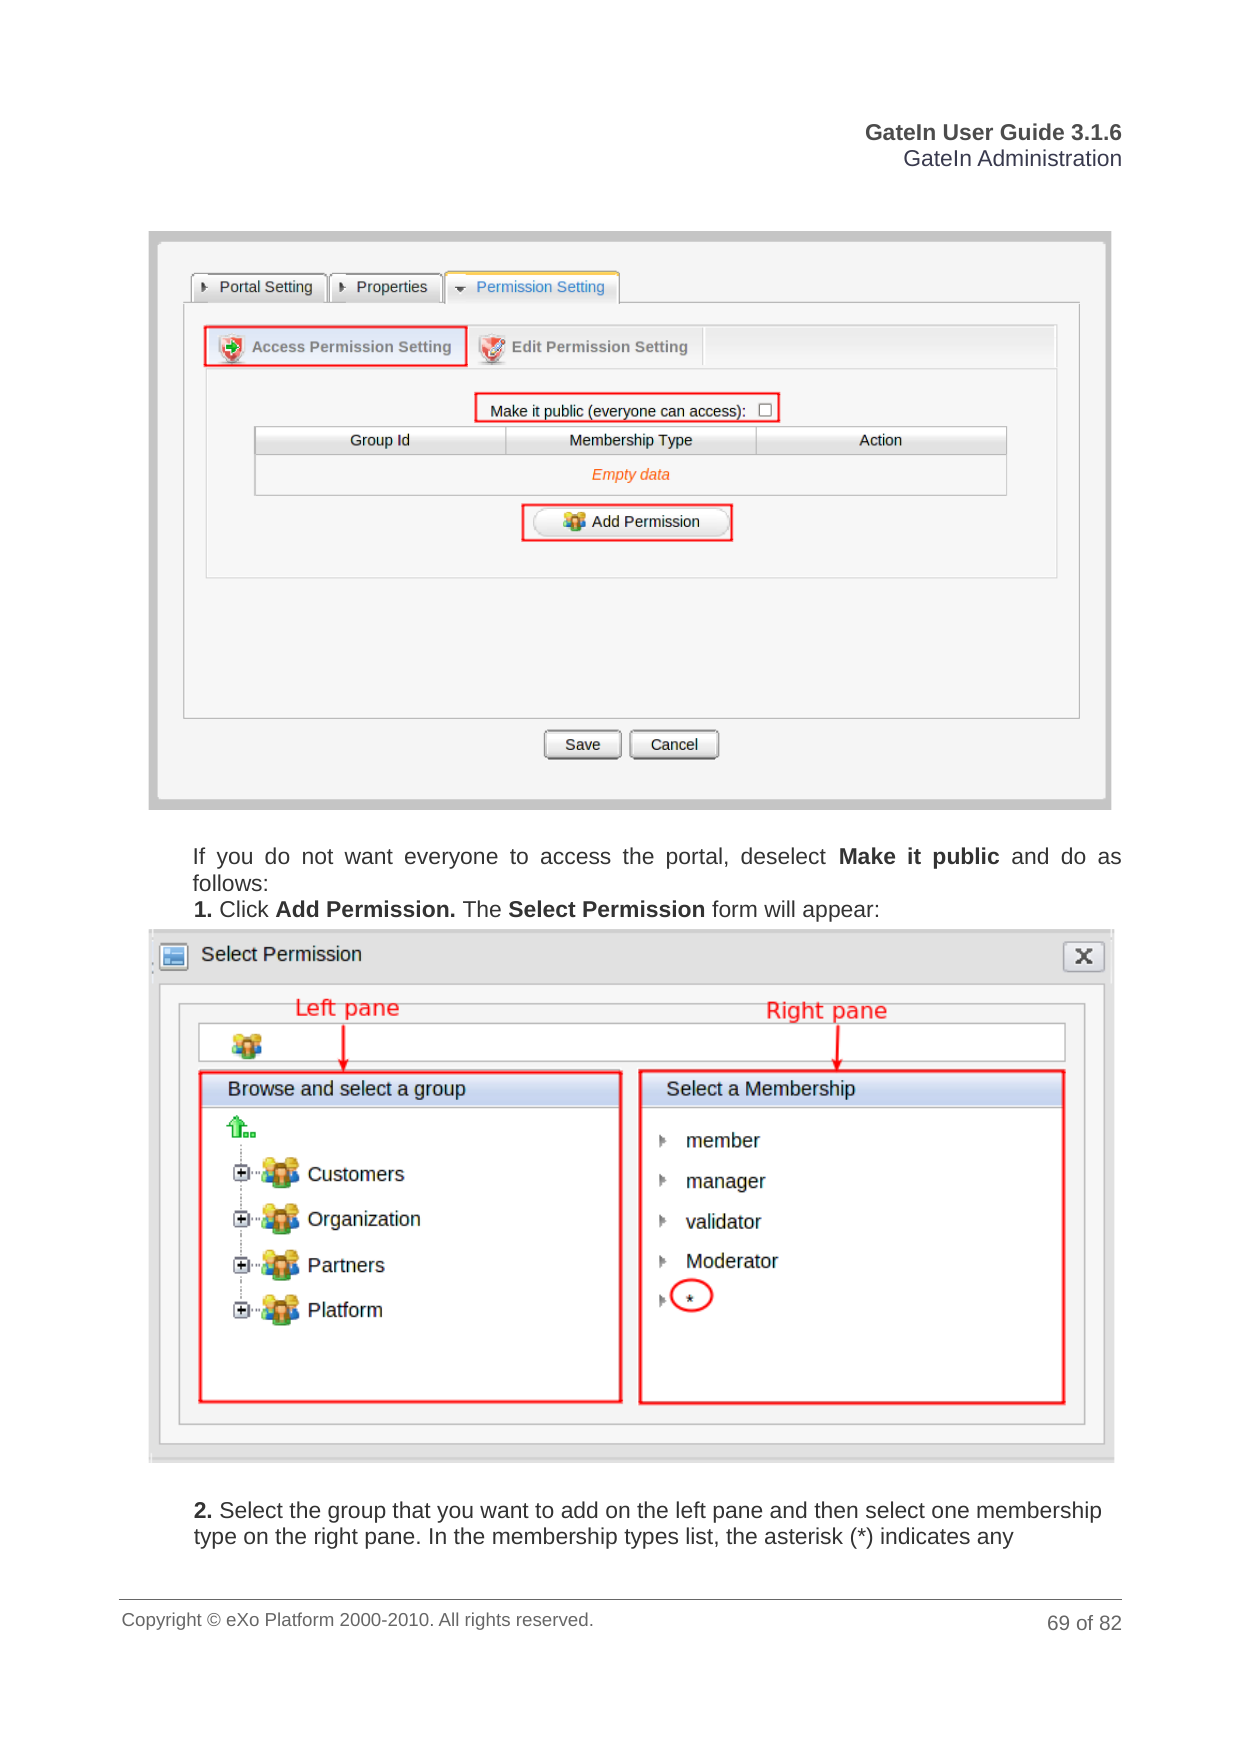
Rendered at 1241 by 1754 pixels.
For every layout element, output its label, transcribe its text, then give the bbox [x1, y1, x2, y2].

list 1. Click Add Permission. The Select Permission form will appear: [156, 896, 1122, 922]
list 2. Select the group that you want to add on the left pane and then select one membership type on the right pane. In the membership types list, the asterisk (*) indicates any [156, 1497, 1122, 1549]
text If you do not want everyone to access the portal, deselect Make it public and do as follows: [192, 843, 1122, 896]
picture [148, 929, 1115, 1463]
picture [148, 231, 1112, 810]
